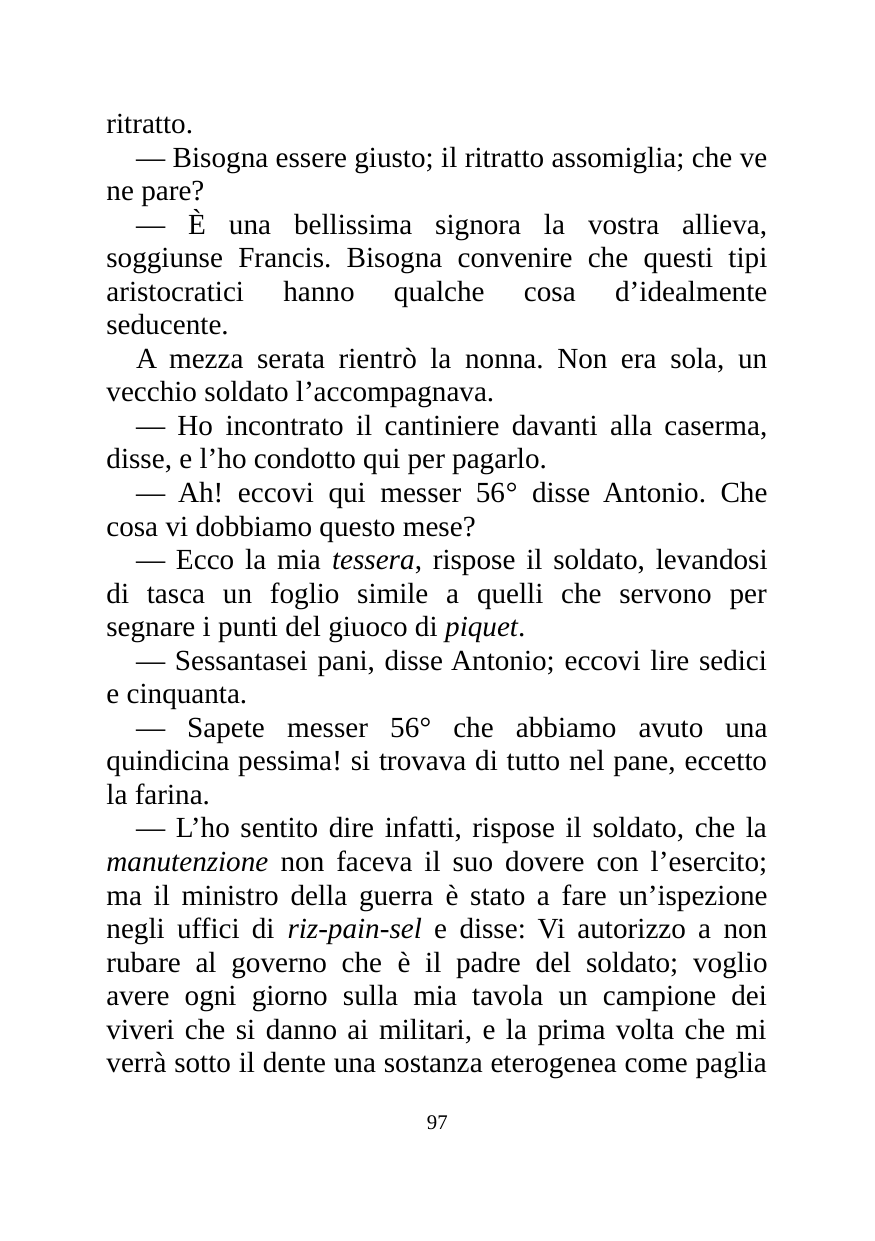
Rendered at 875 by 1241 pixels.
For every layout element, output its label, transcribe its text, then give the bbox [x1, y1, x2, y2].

text — Ah! eccovi qui messer 56° disse Antonio. Che cosa vi dobbiamo questo mese? [106, 475, 768, 542]
text — È una bellissima signora la vostra allieva, soggiunse Francis. Bisogna convenire che questi tipi aristocratici hanno qualche cosa d’idealmente seducente. [106, 207, 768, 341]
text — Bisogna essere giusto; il ritratto assomiglia; che ve ne pare? [106, 140, 768, 207]
text — Sessantasei pani, disse Antonio; eccovi lire sedici e cinquanta. [106, 643, 768, 710]
text — L’ho sentito dire infatti, rispose il soldato, che la manutenzione non faceva il suo dovere con l’esercito; ma il ministro della guerra è stato a fare un’ispezione negli uffici di riz-pain-sel e disse: Vi autorizzo a non rubare al governo che è il padre del soldato; voglio avere ogni giorno sulla mia tavola un campione dei viveri che si danno ai militari, e la prima volta che mi verrà sotto il dente una sostanza eterogenea come paglia [106, 811, 768, 1079]
text ritratto. [106, 106, 768, 140]
text — Ecco la mia tessera, rispose il soldato, levandosi di tasca un foglio simile a quelli che servono per segnare i punti del giuoco di piquet. [106, 542, 768, 643]
text — Ho incontrato il cantiniere davanti alla caserma, disse, e l’ho condotto qui per pagarlo. [106, 408, 768, 475]
text — Sapete messer 56° che abbiamo avuto una quindicina pessima! si trovava di tutto nel pane, eccetto la farina. [106, 710, 768, 811]
text A mezza serata rientrò la nonna. Non era sola, un vecchio soldato l’accompagnava. [106, 341, 768, 408]
